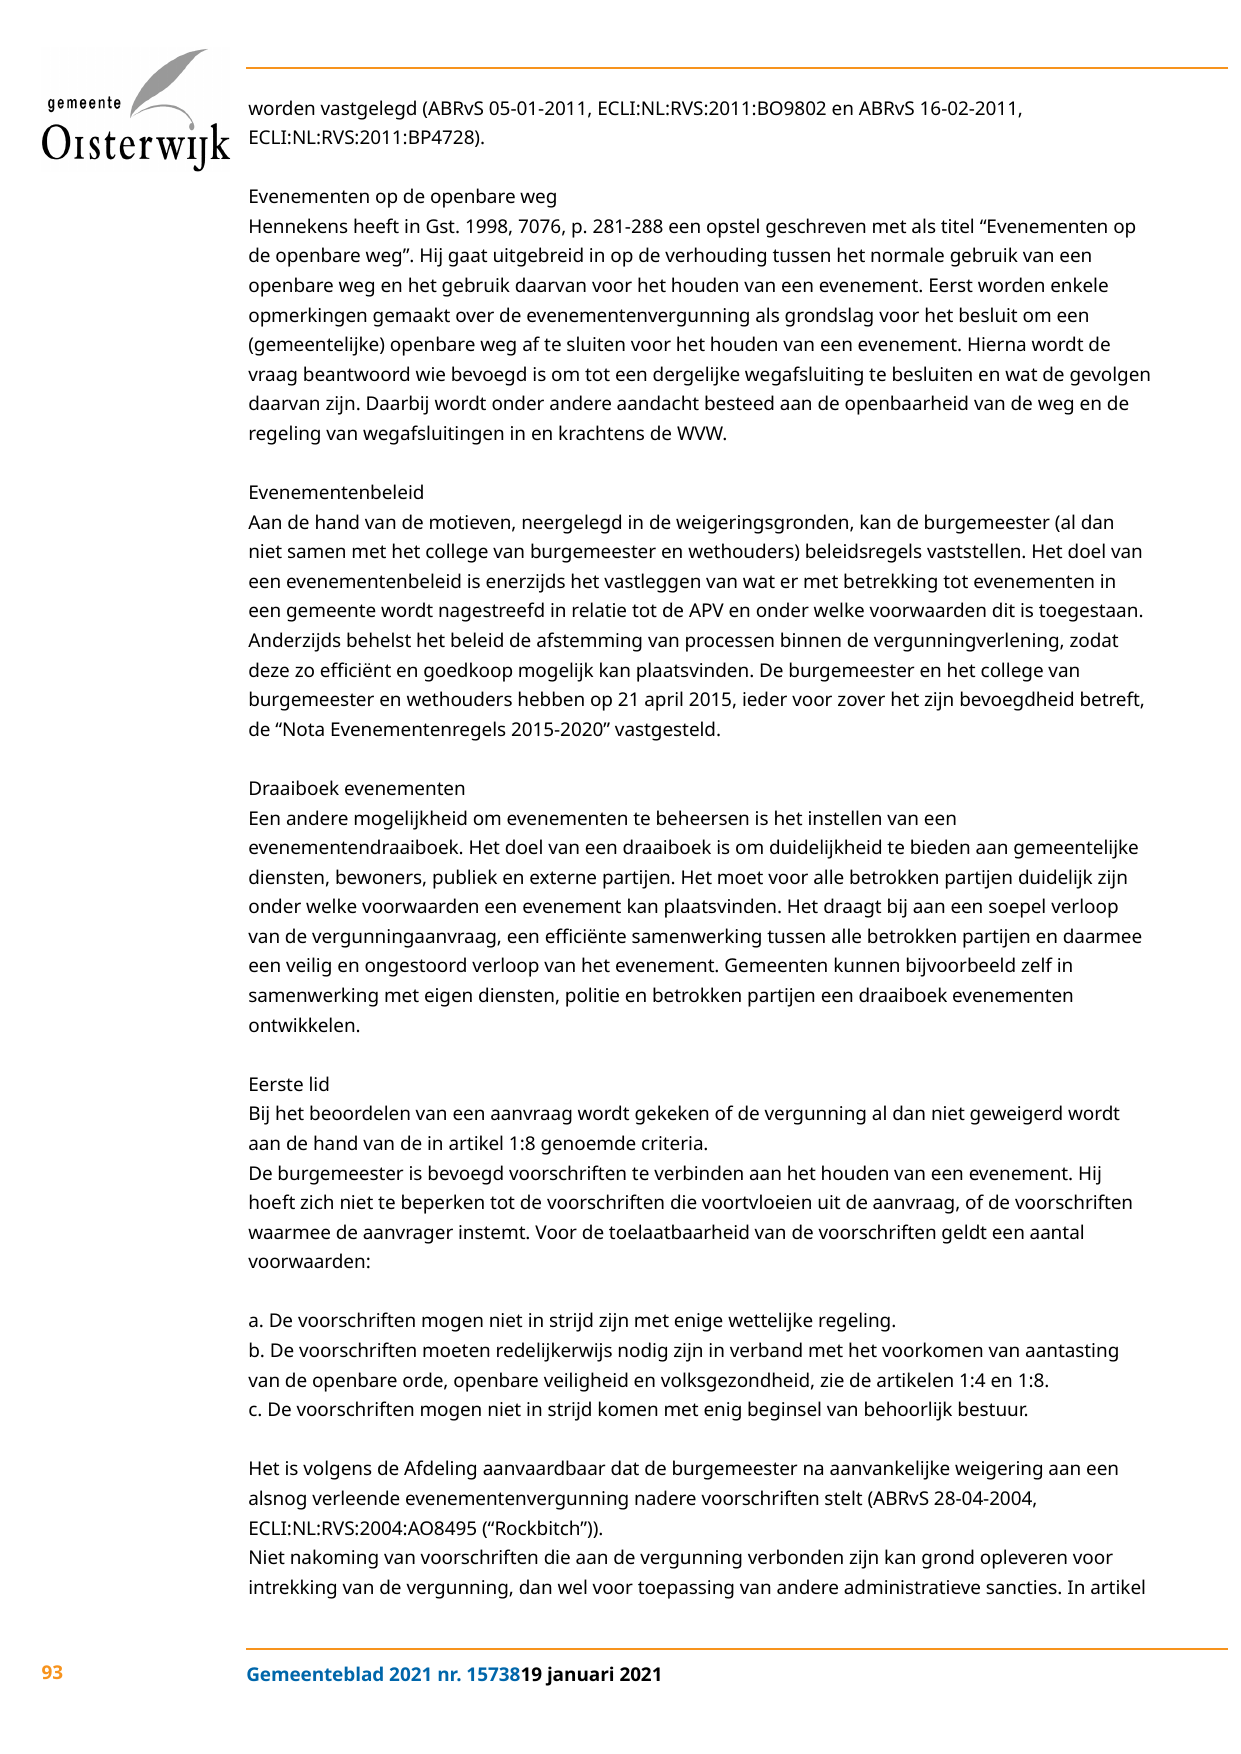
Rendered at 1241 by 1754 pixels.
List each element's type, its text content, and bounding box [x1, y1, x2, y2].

text Evenementenbeleid [248, 479, 1152, 505]
text Bij het beoordelen van een aanvraag wordt gekeken of de vergunning al dan niet geweigerd wordt aan de hand van de in artikel 1:8 genoemde criteria. [248, 1101, 1152, 1156]
text a. De voorschriften mogen niet in strijd zijn met enige wettelijke regeling. [248, 1308, 1152, 1333]
text Hennekens heeft in Gst. 1998, 7076, p. 281-288 een opstel geschreven met als titel “Evenementen op de openbare weg”. Hij gaat uitgebreid in op de verhouding tussen het normale gebruik van een openbare weg en het gebruik daarvan voor het houden van een evenement. Eerst worden enkele opmerkingen gemaakt over de evenementenvergunning als grondslag voor het besluit om een (gemeentelijke) openbare weg af te sluiten voor het houden van een evenement. Hierna wordt de vraag beantwoord wie bevoegd is om tot een dergelijke wegafsluiting te besluiten en wat de gevolgen daarvan zijn. Daarbij wordt onder andere aandacht besteed aan de openbaarheid van de weg en de regeling van wegafsluitingen in en krachtens de WVW. [248, 213, 1152, 446]
text b. De voorschriften moeten redelijkerwijs nodig zijn in verband met het voorkomen van aantasting van de openbare orde, openbare veiligheid en volksgezondheid, zie de artikelen 1:4 en 1:8. [248, 1337, 1152, 1393]
text Draaiboek evenementen [248, 775, 1152, 801]
text Het is volgens de Afdeling aanvaardbaar dat de burgemeester na aanvankelijke weigering aan een alsnog verleende evenementenvergunning nadere voorschriften stelt (ABRvS 28-04-2004, ECLI:NL:RVS:2004:AO8495 (“Rockbitch”)). [248, 1456, 1152, 1541]
text Een andere mogelijkheid om evenementen te beheersen is het instellen van een evenementendraaiboek. Het doel van een draaiboek is om duidelijkheid te bieden aan gemeentelijke diensten, bewoners, publiek en externe partijen. Het moet voor alle betrokken partijen duidelijk zijn onder welke voorwaarden een evenement kan plaatsvinden. Het draagt bij aan een soepel verloop van de vergunningaanvraag, een efficiënte samenwerking tussen alle betrokken partijen en daarmee een veilig en ongestoord verloop van het evenement. Gemeenten kunnen bijvoorbeeld zelf in samenwerking met eigen diensten, politie en betrokken partijen een draaiboek evenementen ontwikkelen. [248, 805, 1152, 1038]
text c. De voorschriften mogen niet in strijd komen met enig beginsel van behoorlijk bestuur. [248, 1396, 1152, 1422]
text Aan de hand van de motieven, neergelegd in de weigeringsgronden, kan de burgemeester (al dan niet samen met het college van burgemeester en wethouders) beleidsregels vaststellen. Het doel van een evenementenbeleid is enerzijds het vastleggen van wat er met betrekking tot evenementen in een gemeente wordt nagestreefd in relatie tot de APV en onder welke voorwaarden dit is toegestaan. Anderzijds behelst het beleid de afstemming van processen binnen de vergunningverlening, zodat deze zo efficiënt en goedkoop mogelijk kan plaatsvinden. De burgemeester en het college van burgemeester en wethouders hebben op 21 april 2015, ieder voor zover het zijn bevoegdheid betreft, de “Nota Evenementenregels 2015-2020” vastgesteld. [248, 509, 1152, 742]
text Eerste lid [248, 1071, 1152, 1097]
text worden vastgelegd (ABRvS 05-01-2011, ECLI:NL:RVS:2011:BO9802 en ABRvS 16-02-2011, ECLI:NL:RVS:2011:BP4728). [248, 95, 1152, 150]
text Evenementen op de openbare weg [248, 183, 1152, 209]
picture [41, 47, 231, 172]
text De burgemeester is bevoegd voorschriften te verbinden aan het houden van een evenement. Hij hoeft zich niet te beperken tot de voorschriften die voortvloeien uit de aanvraag, of de voorschriften waarmee de aanvrager instemt. Voor de toelaatbaarheid van de voorschriften geldt een aantal voorwaarden: [248, 1160, 1152, 1274]
text Niet nakoming van voorschriften die aan de vergunning verbonden zijn kan grond opleveren voor intrekking van de vergunning, dan wel voor toepassing van andere administratieve sancties. In artikel [248, 1544, 1152, 1600]
